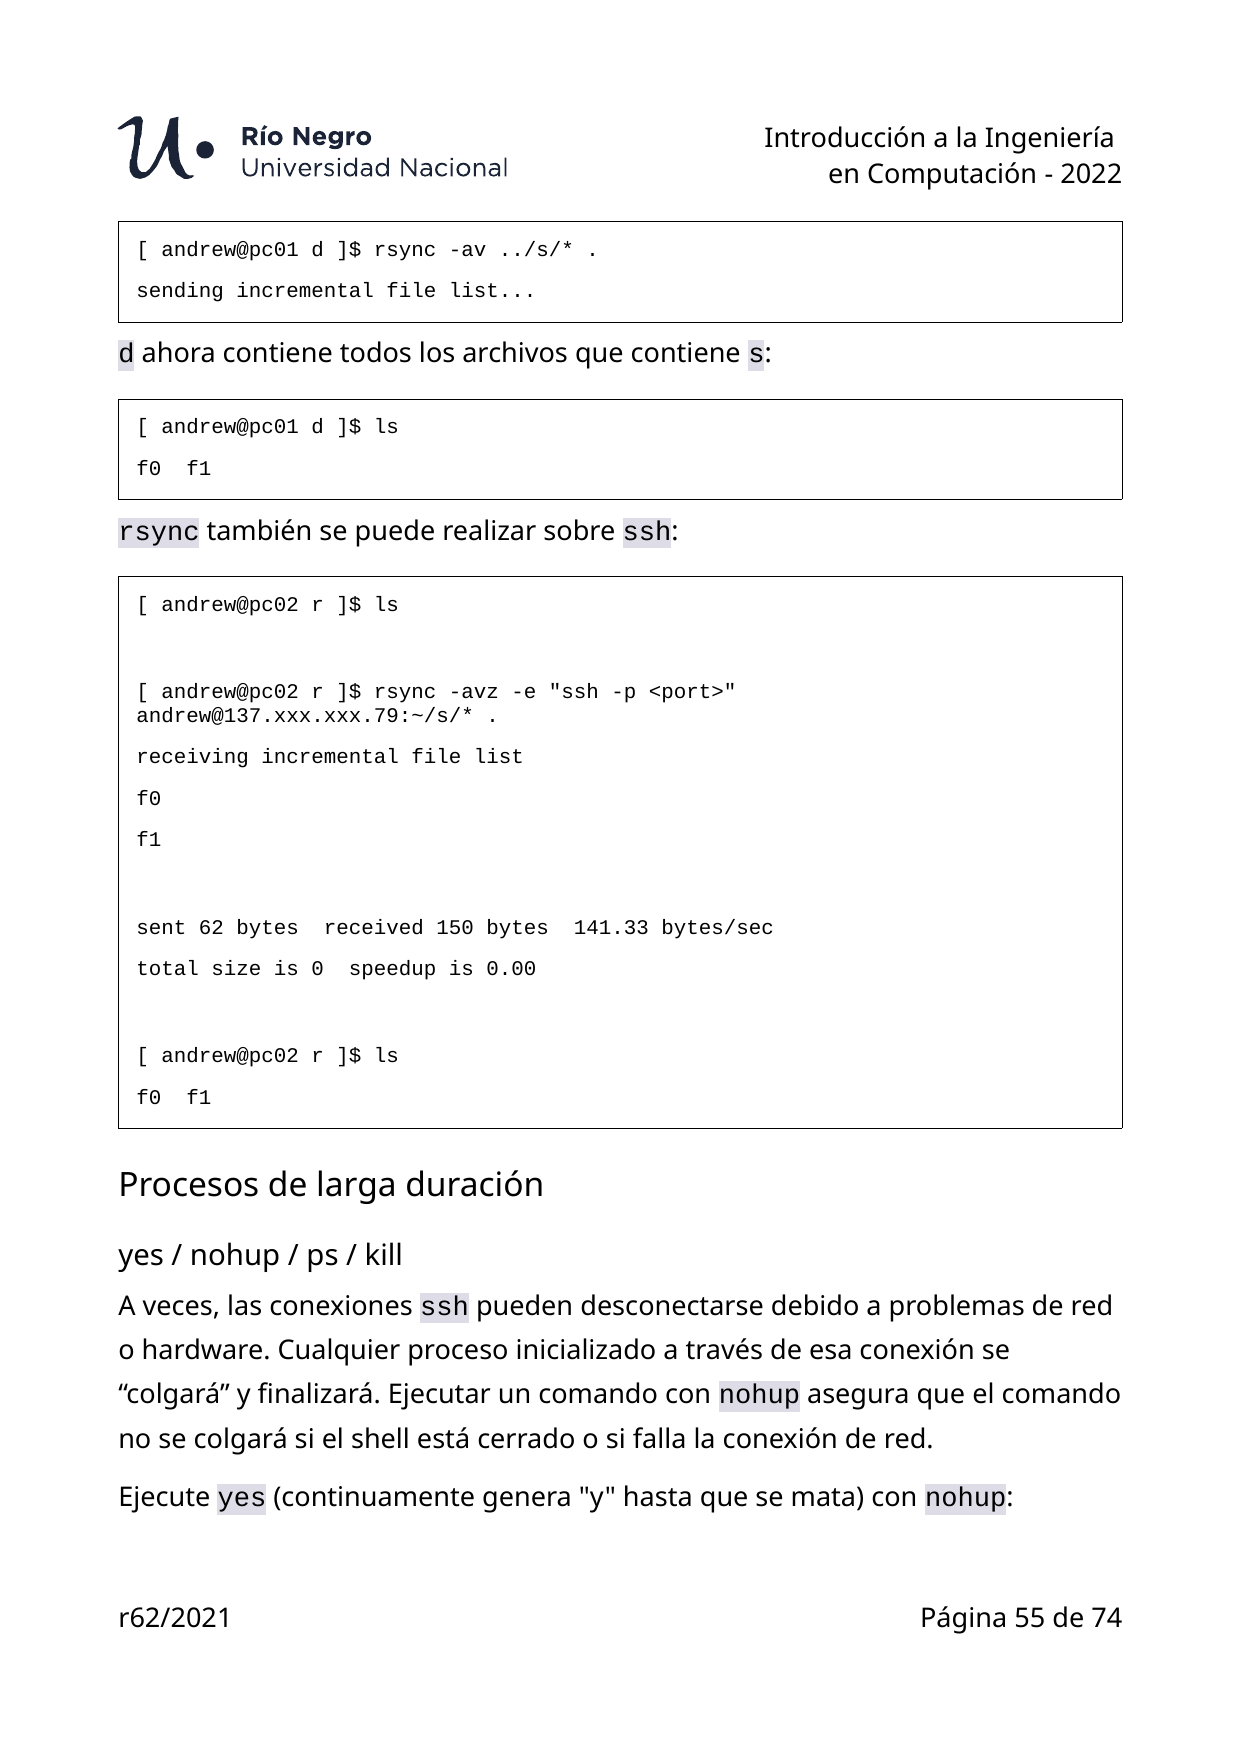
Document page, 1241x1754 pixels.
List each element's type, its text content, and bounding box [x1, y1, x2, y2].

text [ andrew@pc02 r ]$ rsync -avz -e "ssh -p <port>" andrew@137.xxx.xxx.79:~/s/* . [119, 664, 1122, 729]
text [ andrew@pc01 d ]$ rsync -av ../s/* . [119, 222, 1122, 263]
text sent 62 bytes received 150 bytes 141.33 bytes/sec [119, 899, 1122, 940]
subtitle yes / nohup / ps / kill [118, 1234, 1122, 1274]
text total size is 0 speedup is 0.00 [119, 940, 1122, 982]
text f0 f1 [119, 440, 1122, 499]
text receiving incremental file list [119, 729, 1122, 770]
text f1 [119, 811, 1122, 853]
text f0 f1 [119, 1069, 1122, 1128]
text d ahora contiene todos los archivos que contiene s: [118, 334, 1122, 371]
text sending incremental file list... [119, 263, 1122, 322]
text [ andrew@pc01 d ]$ ls [119, 400, 1122, 440]
text f0 [119, 770, 1122, 811]
subtitle Procesos de larga duración [118, 1161, 1122, 1207]
text [ andrew@pc02 r ]$ ls [119, 1028, 1122, 1069]
text A veces, las conexiones ssh pueden desconectarse debido a problemas de red o hardware. Cualquier proceso inicializado a través de esa conexión se “colgará” y finalizará. Ejecutar un comando con nohup asegura que el comando no se colgará si el shell está cerrado o si falla la conexión de red. [118, 1286, 1122, 1456]
text [ andrew@pc02 r ]$ ls [119, 577, 1122, 618]
text rsync también se puede realizar sobre ssh: [118, 511, 1122, 548]
text Ejecute yes (continuamente genera "y" hasta que se mata) con nohup: [118, 1478, 1122, 1515]
